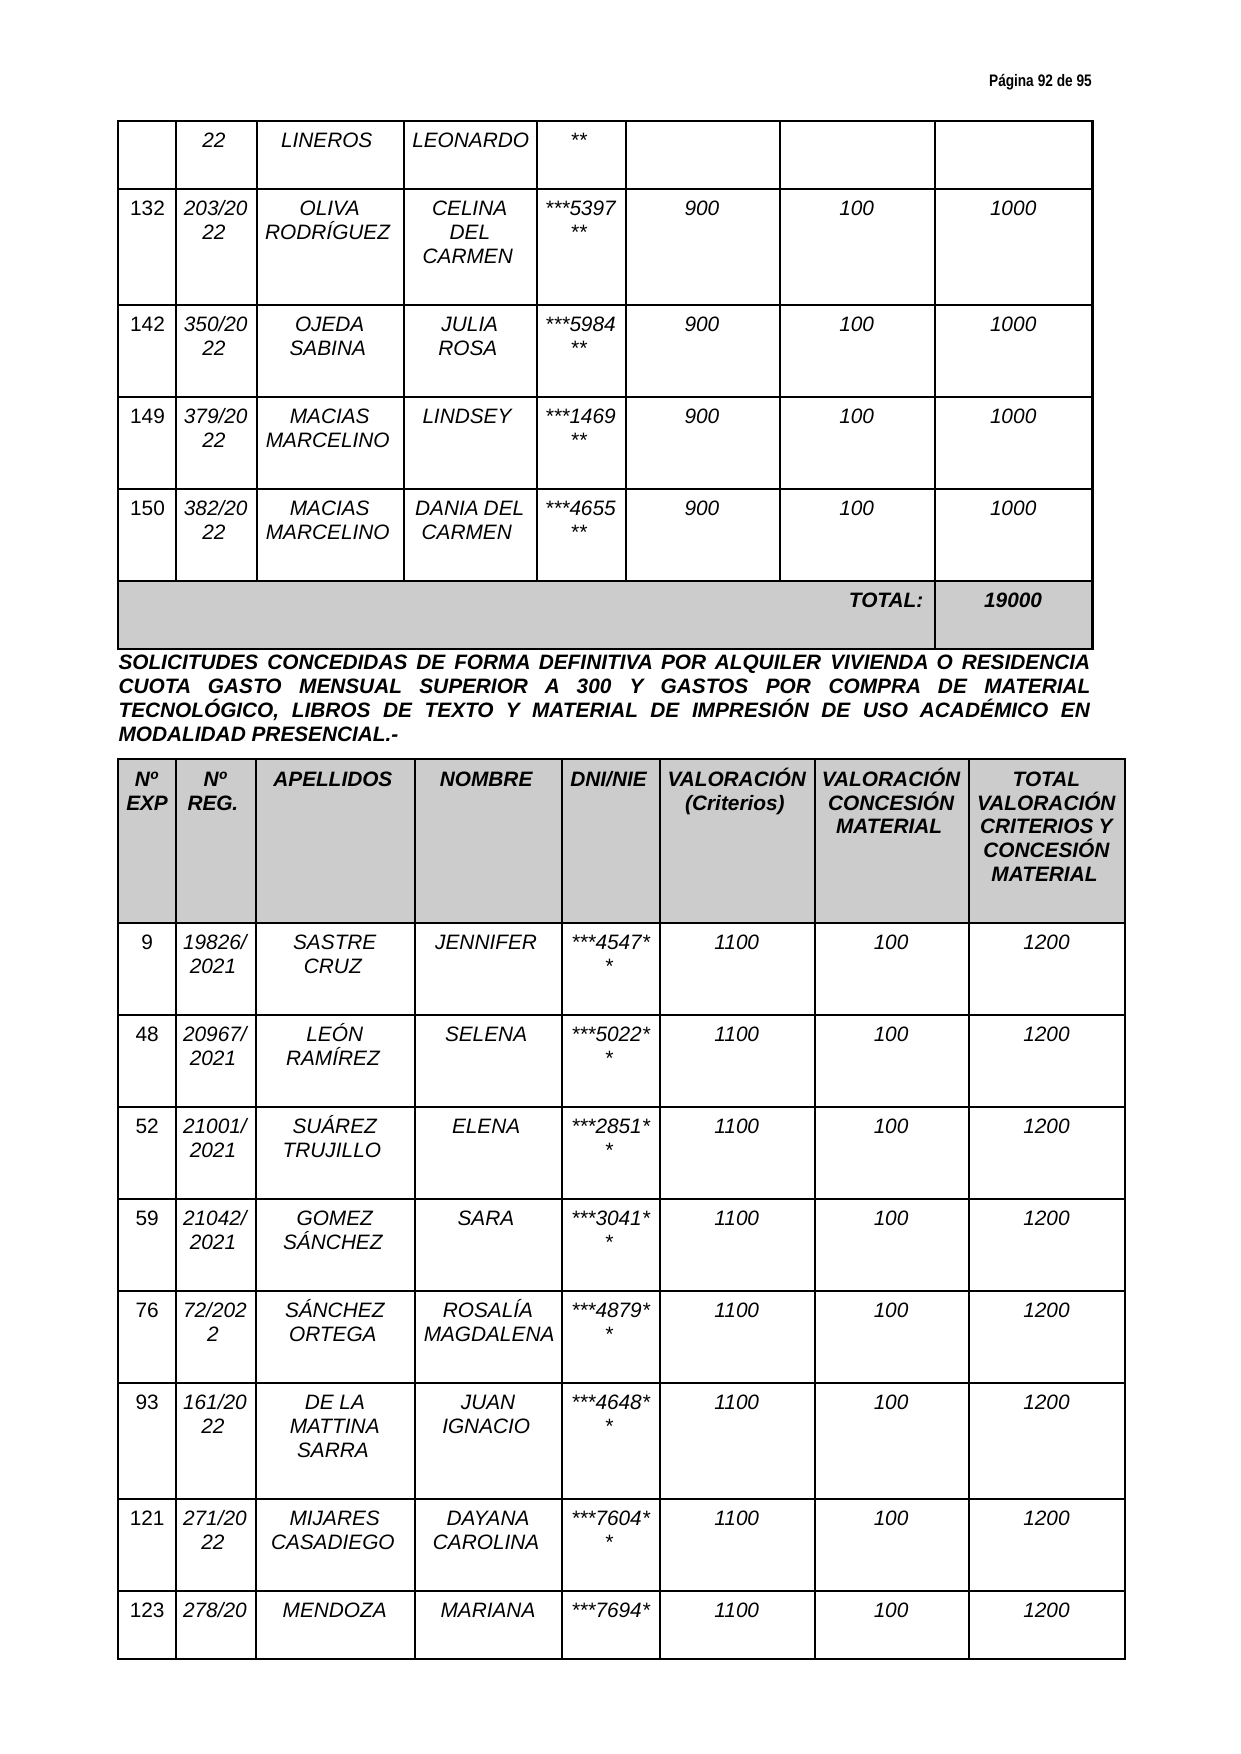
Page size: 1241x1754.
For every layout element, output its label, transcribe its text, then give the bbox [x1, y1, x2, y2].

table_cell 142 [119, 306, 175, 396]
table_cell 72/2022 [177, 1292, 255, 1382]
table_cell 1100 [661, 1384, 814, 1498]
table_cell JULIA ROSA [405, 306, 536, 396]
table_cell 100 [781, 398, 934, 488]
table_cell 150 [119, 490, 175, 579]
table_cell 19000 [936, 582, 1091, 648]
table_cell LEÓN RAMÍREZ [257, 1016, 414, 1106]
table_cell ***4648** [563, 1384, 659, 1498]
table_header Nº EXP [119, 760, 175, 922]
table_cell 1000 [936, 398, 1091, 488]
table_cell LEONARDO [405, 122, 536, 188]
table_cell 121 [119, 1500, 175, 1590]
table_cell ***4547** [563, 924, 659, 1014]
table_cell 350/2022 [177, 306, 256, 396]
table_cell 1000 [936, 190, 1091, 304]
table_cell SÁNCHEZ ORTEGA [257, 1292, 414, 1382]
table_cell 100 [781, 190, 934, 304]
table_cell 1200 [970, 1500, 1124, 1590]
table_cell 1100 [661, 1016, 814, 1106]
table_cell 900 [627, 398, 779, 488]
table_cell 100 [816, 1500, 968, 1590]
table_cell ***7694* [563, 1592, 659, 1658]
text SOLICITUDES CONCEDIDAS DE FORMA DEFINITIVA POR ALQUILER VIVIENDA O RESIDENCIA CUOTA GASTO MENSUAL SUPERIOR A 300 Y GASTOS POR COMPRA DE MATERIAL TECNOLÓGICO, LIBROS DE TEXTO Y MATERIAL DE IMPRESIÓN DE USO ACADÉMICO EN MODALIDAD PRESENCIAL.- [118, 650, 1092, 746]
table_cell 20967/2021 [177, 1016, 255, 1106]
table_cell 9 [119, 924, 175, 1014]
table_cell 132 [119, 190, 175, 304]
table_cell SARA [416, 1200, 561, 1290]
table_cell 100 [816, 1292, 968, 1382]
table_cell 1200 [970, 1016, 1124, 1106]
table_cell 900 [627, 306, 779, 396]
table_cell 100 [816, 924, 968, 1014]
table_cell GOMEZ SÁNCHEZ [257, 1200, 414, 1290]
table_cell 100 [781, 490, 934, 579]
table_cell 100 [816, 1592, 968, 1658]
table_cell 1100 [661, 924, 814, 1014]
table_cell SELENA [416, 1016, 561, 1106]
table_cell ELENA [416, 1108, 561, 1198]
table_cell 278/20 [177, 1592, 255, 1658]
table_cell 382/2022 [177, 490, 256, 579]
table_cell DE LA MATTINA SARRA [257, 1384, 414, 1498]
table_cell 149 [119, 398, 175, 488]
table_cell 100 [816, 1384, 968, 1498]
table_cell 1100 [661, 1200, 814, 1290]
table_cell 900 [627, 490, 779, 579]
table_header APELLIDOS [257, 760, 414, 922]
table_cell 100 [816, 1016, 968, 1106]
table_cell 21001/2021 [177, 1108, 255, 1198]
table_cell 1200 [970, 1592, 1124, 1658]
table_cell 48 [119, 1016, 175, 1106]
table_cell ***4879** [563, 1292, 659, 1382]
table_cell SASTRE CRUZ [257, 924, 414, 1014]
table_header Nº REG. [177, 760, 255, 922]
table_cell [936, 122, 1091, 188]
table_cell ***4655** [538, 490, 625, 579]
table_cell MARIANA [416, 1592, 561, 1658]
table_cell MENDOZA [257, 1592, 414, 1658]
table_cell ROSALÍA MAGDALENA [416, 1292, 561, 1382]
table_cell OJEDA SABINA [258, 306, 403, 396]
table_cell ** [538, 122, 625, 188]
table_cell 1000 [936, 490, 1091, 579]
table_cell 1000 [936, 306, 1091, 396]
table_cell JUAN IGNACIO [416, 1384, 561, 1498]
table_cell 76 [119, 1292, 175, 1382]
table_header DNI/NIE [563, 760, 659, 922]
table_cell ***7604** [563, 1500, 659, 1590]
table_cell 900 [627, 190, 779, 304]
table_cell LINDSEY [405, 398, 536, 488]
table_cell 100 [781, 306, 934, 396]
table_cell MIJARES CASADIEGO [257, 1500, 414, 1590]
table_cell 52 [119, 1108, 175, 1198]
table_cell 1200 [970, 924, 1124, 1014]
table_cell [781, 122, 934, 188]
table_cell 161/2022 [177, 1384, 255, 1498]
table_cell 1200 [970, 1108, 1124, 1198]
table_header NOMBRE [416, 760, 561, 922]
table_header VALORACIÓN (Criterios) [661, 760, 814, 922]
table_cell ***3041** [563, 1200, 659, 1290]
table_cell 1100 [661, 1500, 814, 1590]
table_cell LINEROS [258, 122, 403, 188]
table_cell 93 [119, 1384, 175, 1498]
table_cell 22 [177, 122, 256, 188]
table_cell 379/2022 [177, 398, 256, 488]
table_cell 1100 [661, 1592, 814, 1658]
table_cell 19826/2021 [177, 924, 255, 1014]
table_cell ***5022** [563, 1016, 659, 1106]
table_cell MACIAS MARCELINO [258, 490, 403, 579]
table_cell 1100 [661, 1292, 814, 1382]
table_header TOTAL VALORACIÓN CRITERIOS Y CONCESIÓN MATERIAL [970, 760, 1124, 922]
table_cell DAYANA CAROLINA [416, 1500, 561, 1590]
table_cell 21042/2021 [177, 1200, 255, 1290]
table_cell 1100 [661, 1108, 814, 1198]
table_cell OLIVA RODRÍGUEZ [258, 190, 403, 304]
table_cell [627, 122, 779, 188]
table_cell 123 [119, 1592, 175, 1658]
table_cell ***5984** [538, 306, 625, 396]
table_cell CELINA DEL CARMEN [405, 190, 536, 304]
table_cell 59 [119, 1200, 175, 1290]
table_cell DANIA DEL CARMEN [405, 490, 536, 579]
table_cell [119, 122, 175, 188]
table_cell 100 [816, 1108, 968, 1198]
table_cell TOTAL: [119, 582, 934, 648]
table_cell 271/2022 [177, 1500, 255, 1590]
table_cell 1200 [970, 1384, 1124, 1498]
table_cell 1200 [970, 1200, 1124, 1290]
table_cell MACIAS MARCELINO [258, 398, 403, 488]
table_cell ***1469** [538, 398, 625, 488]
table_cell ***5397** [538, 190, 625, 304]
table_cell 100 [816, 1200, 968, 1290]
table_cell SUÁREZ TRUJILLO [257, 1108, 414, 1198]
table_header VALORACIÓN CONCESIÓN MATERIAL [816, 760, 968, 922]
table_cell ***2851** [563, 1108, 659, 1198]
table_cell JENNIFER [416, 924, 561, 1014]
table_cell 1200 [970, 1292, 1124, 1382]
table_cell 203/2022 [177, 190, 256, 304]
